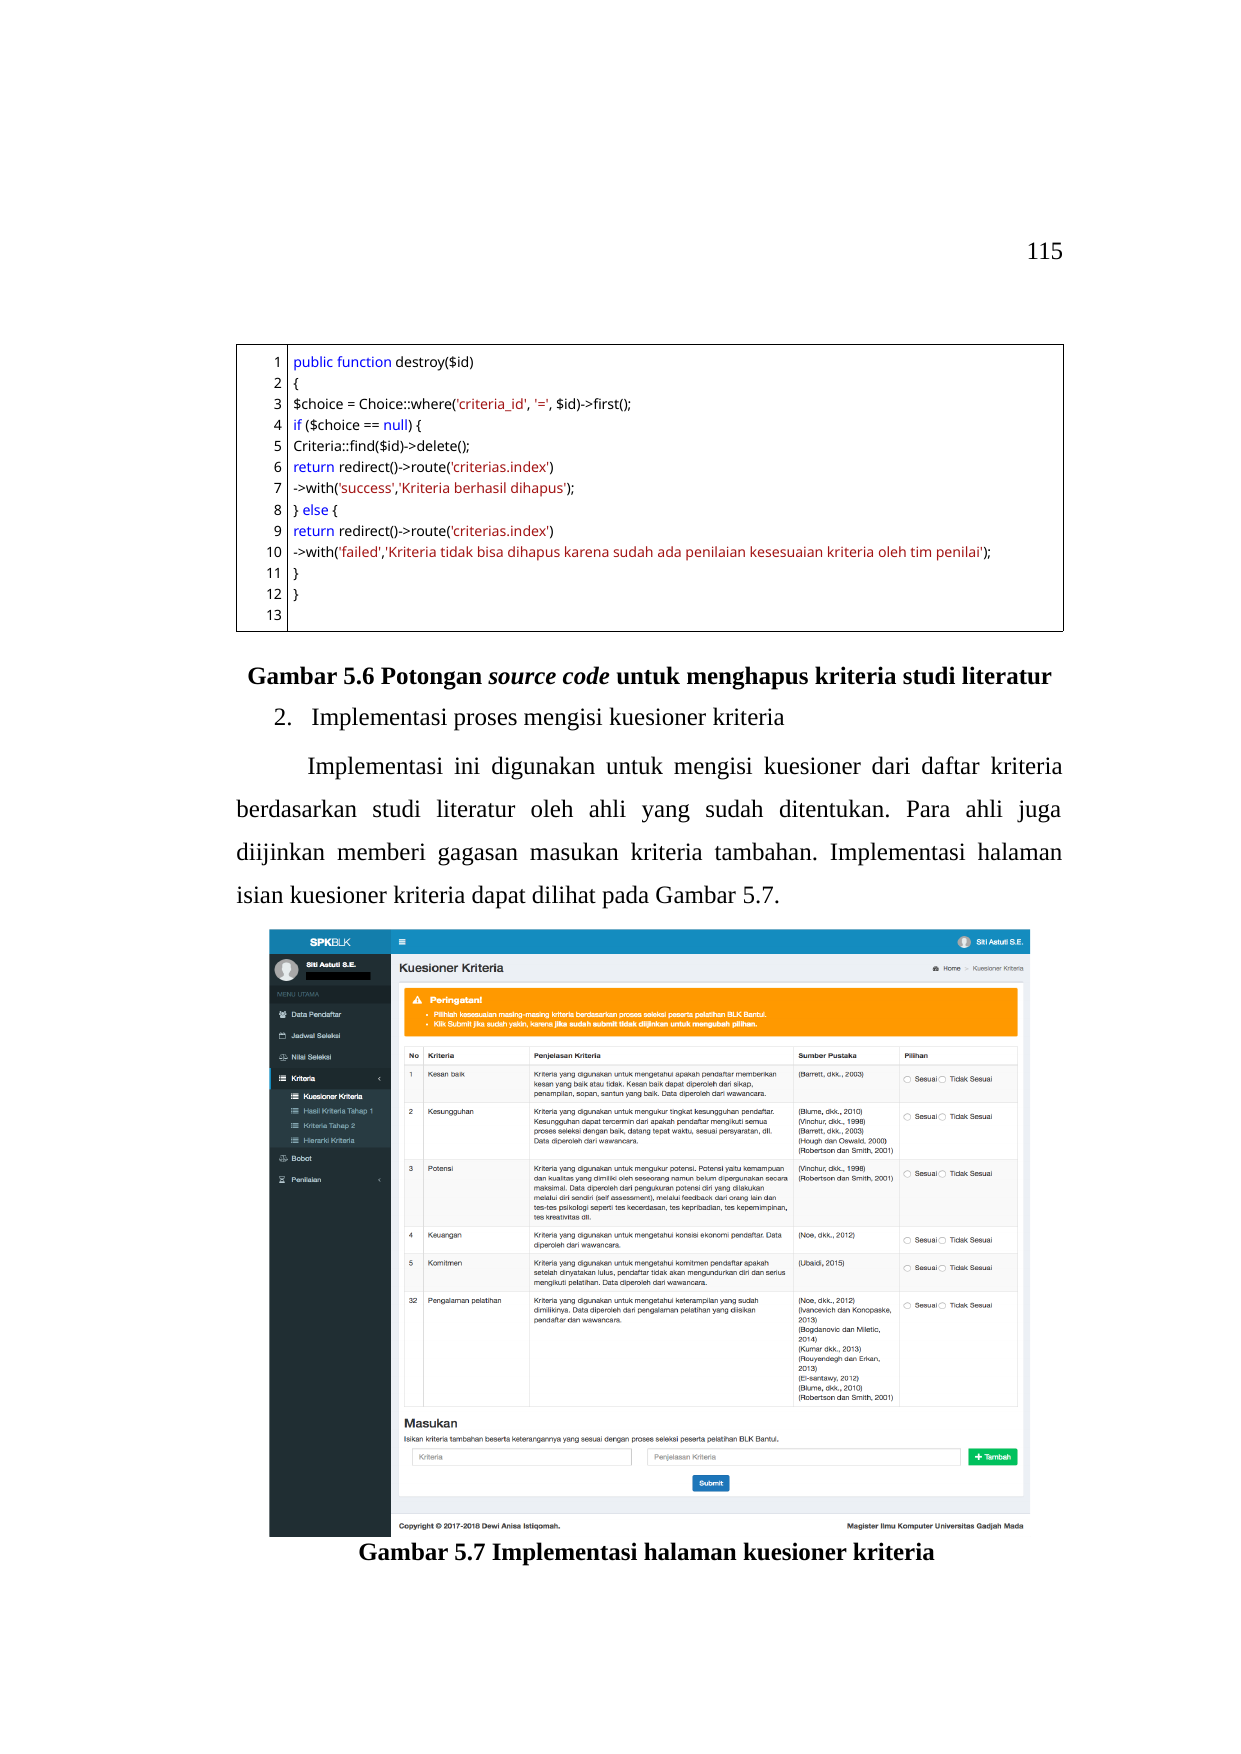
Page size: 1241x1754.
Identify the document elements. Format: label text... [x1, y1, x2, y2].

text Gambar 5.7 Implementasi halaman kuesioner kriteria [236, 1534, 1063, 1566]
text Gambar 5.6 Potongan source code untuk menghapus kriteria studi literatur [236, 661, 1063, 690]
table_header 1 2 3 4 5 6 7 8 9 10 11 12 13 [237, 345, 287, 631]
table_header public function destroy($id) { $choice = Choice::where('criteria_id', '=', $id)->first(); if ($choice == null) { Criteria::find($id)->delete(); return redirect()->route('criterias.index') ->with('success','Kriteria berhasil dihapus'); } else { return redirect()->route('criterias.index') ->with('failed','Kriteria tidak bisa dihapus karena sudah ada penilaian kesesuaian kriteria oleh tim penilai'); } } [288, 345, 1063, 631]
text Implementasi ini digunakan untuk mengisi kuesioner dari daftar kriteria berdasarkan studi literatur oleh ahli yang sudah ditentukan. Para ahli juga diijinkan memberi gagasan masukan kriteria tambahan. Implementasi halaman isian kuesioner kriteria dapat dilihat pada Gambar 5.7. [236, 751, 1063, 909]
list Implementasi proses mengisi kuesioner kriteria [274, 702, 1063, 731]
picture [269, 929, 1031, 1537]
